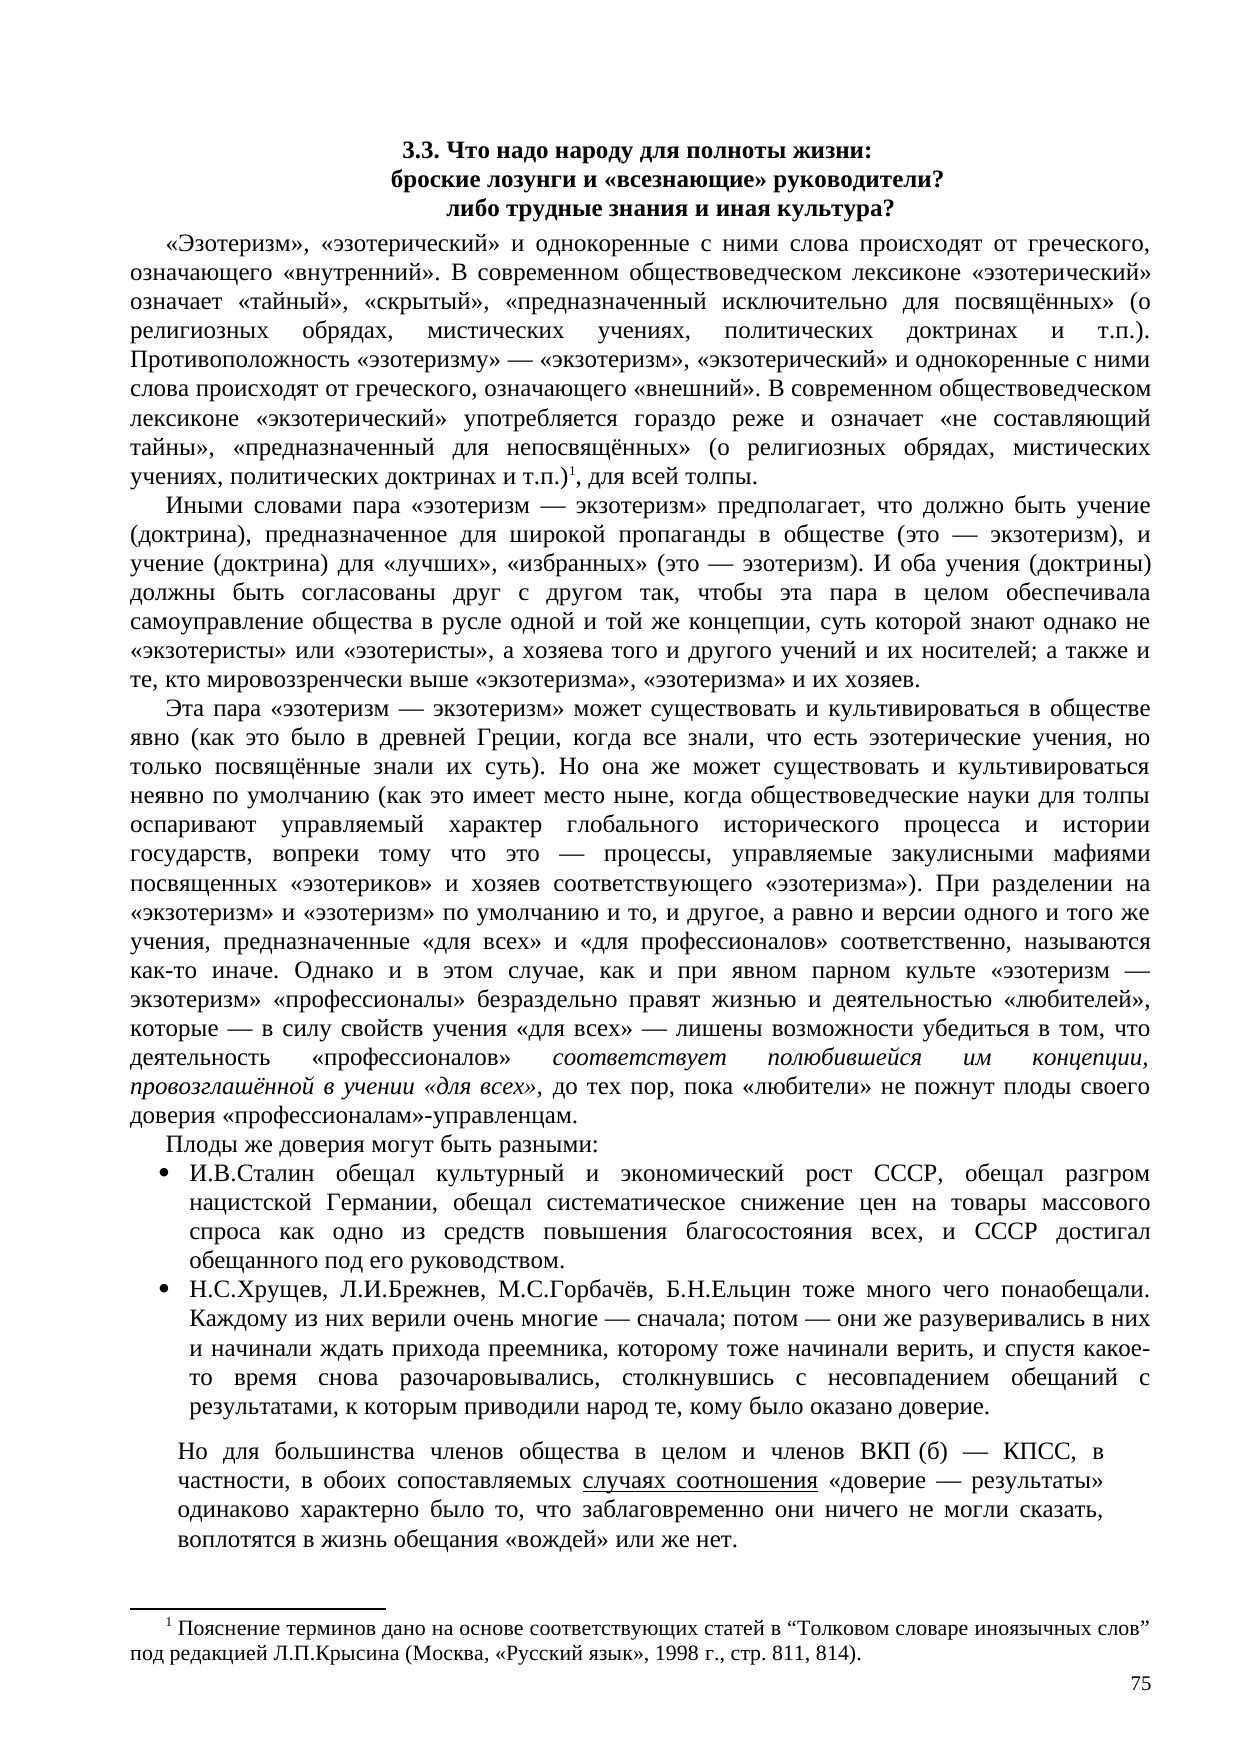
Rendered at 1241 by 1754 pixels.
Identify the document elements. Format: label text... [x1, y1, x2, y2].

subtitle 3.3. Что надо народу для полноты жизни: броские лозунги и «всезнающие» руководители? либо трудные знания и иная культура? [130, 134, 1152, 222]
text Эта пара «эзотеризм — экзотеризм» может существовать и культивироваться в обществе явно (как это было в древней Греции, когда все знали, что есть эзотерические учения, но только посвящённые знали их суть). Но она же может существовать и культивироваться неявно по умолчанию (как это имеет место ныне, когда обществоведческие науки для толпы оспаривают управляемый характер глобального исторического процесса и истории государств, вопреки тому что это — процессы, управляемые закулисными мафиями посвященных «эзотериков» и хозяев соответствующего «эзотеризма»). При разделении на «экзотеризм» и «эзотеризм» по умолчанию и то, и другое, а равно и версии одного и того же учения, предназначенные «для всех» и «для профессионалов» соответственно, называются как-то иначе. Однако и в этом случае, как и при явном парном культе «эзотеризм — экзотеризм» «профессионалы» безраздельно правят жизнью и деятельностью «любителей», которые — в силу свойств учения «для всех» — лишены возможности убедиться в том, что деятельность «профессионалов» соответствует полюбившейся им концепции, провозглашённой в учении «для всех», до тех пор, пока «любители» не пожнут плоды своего доверия «профессионалам»-управленцам. [130, 693, 1152, 1129]
text Но для большинства членов общества в целом и членов ВКП (б) — КПСС, в частности, в обоих сопоставляемых случаях соотношения «доверие — результаты» одинаково характерно было то, что заблаговременно они ничего не могли сказать, воплотятся в жизнь обещания «вождей» или же нет. [177, 1436, 1104, 1552]
text Пояснение терминов дано на основе соответствующих статей в “Толковом словаре иноязычных слов” под редакцией Л.П.Крысина (Москва, «Русский язык», 1998 г., стр. 811, 814). [130, 1615, 1152, 1665]
list Н.С.Хрущев, Л.И.Брежнев, М.С.Горбачёв, Б.Н.Ельцин тоже много чего понаобещали. Каждому из них верили очень многие — сначала; потом — они же разуверивались в них и начинали ждать прихода преемника, которому тоже начинали верить, и спустя какое-то время снова разочаровывались, столкнувшись с несовпадением обещаний с результатами, к которым приводили народ те, кому было оказано доверие. [159, 1274, 1152, 1419]
list И.В.Сталин обещал культурный и экономический рост СССР, обещал разгром нацистской Германии, обещал систематическое снижение цен на товары массового спроса как одно из средств повышения благосостояния всех, и СССР достигал обещанного под его руководством. [159, 1158, 1152, 1274]
text «Эзотеризм», «эзотерический» и однокоренные с ними слова происходят от греческого, означающего «внутренний». В современном обществоведческом лексиконе «эзотери­чес­кий» означает «тайный», «скры­тый», «предназначенный исключительно для посвящённых» (о религиозных обрядах, мистических учениях, политических доктринах и т.п.). Противоположность «эзотеризму» — «экзотеризм», «экзотерический» и однокоренные с ними слова происходят от греческого, означающего «внеш­ний». В современном обществоведческом лексиконе «экзоте­ри­чес­кий» употребляется гораздо реже и означает «не составляющий тайны», «предназна­ченный для непосвящённых» (о религиозных обрядах, мистических учениях, политических доктринах и т.п.), для всей толпы. [130, 228, 1152, 489]
text Иными словами пара «эзотеризм — экзотеризм» предполагает, что должно быть учение (доктрина), предназначенное для широкой пропаганды в обществе (это — экзотеризм), и учение (доктрина) для «луч­ших», «избранных» (это — эзотеризм). И оба учения (доктри­ны) должны быть согласованы друг с другом так, чтобы эта пара в целом обеспечивала самоуправление общества в русле одной и той же концепции, суть которой знают однако не «экзотеристы» или «эзотеристы», а хозяева того и другого учений и их носителей; а также и те, кто мировоззренчески выше «экзотеризма», «эзотеризма» и их хозяев. [130, 489, 1152, 693]
text Плоды же доверия могут быть разными: [130, 1129, 1152, 1158]
